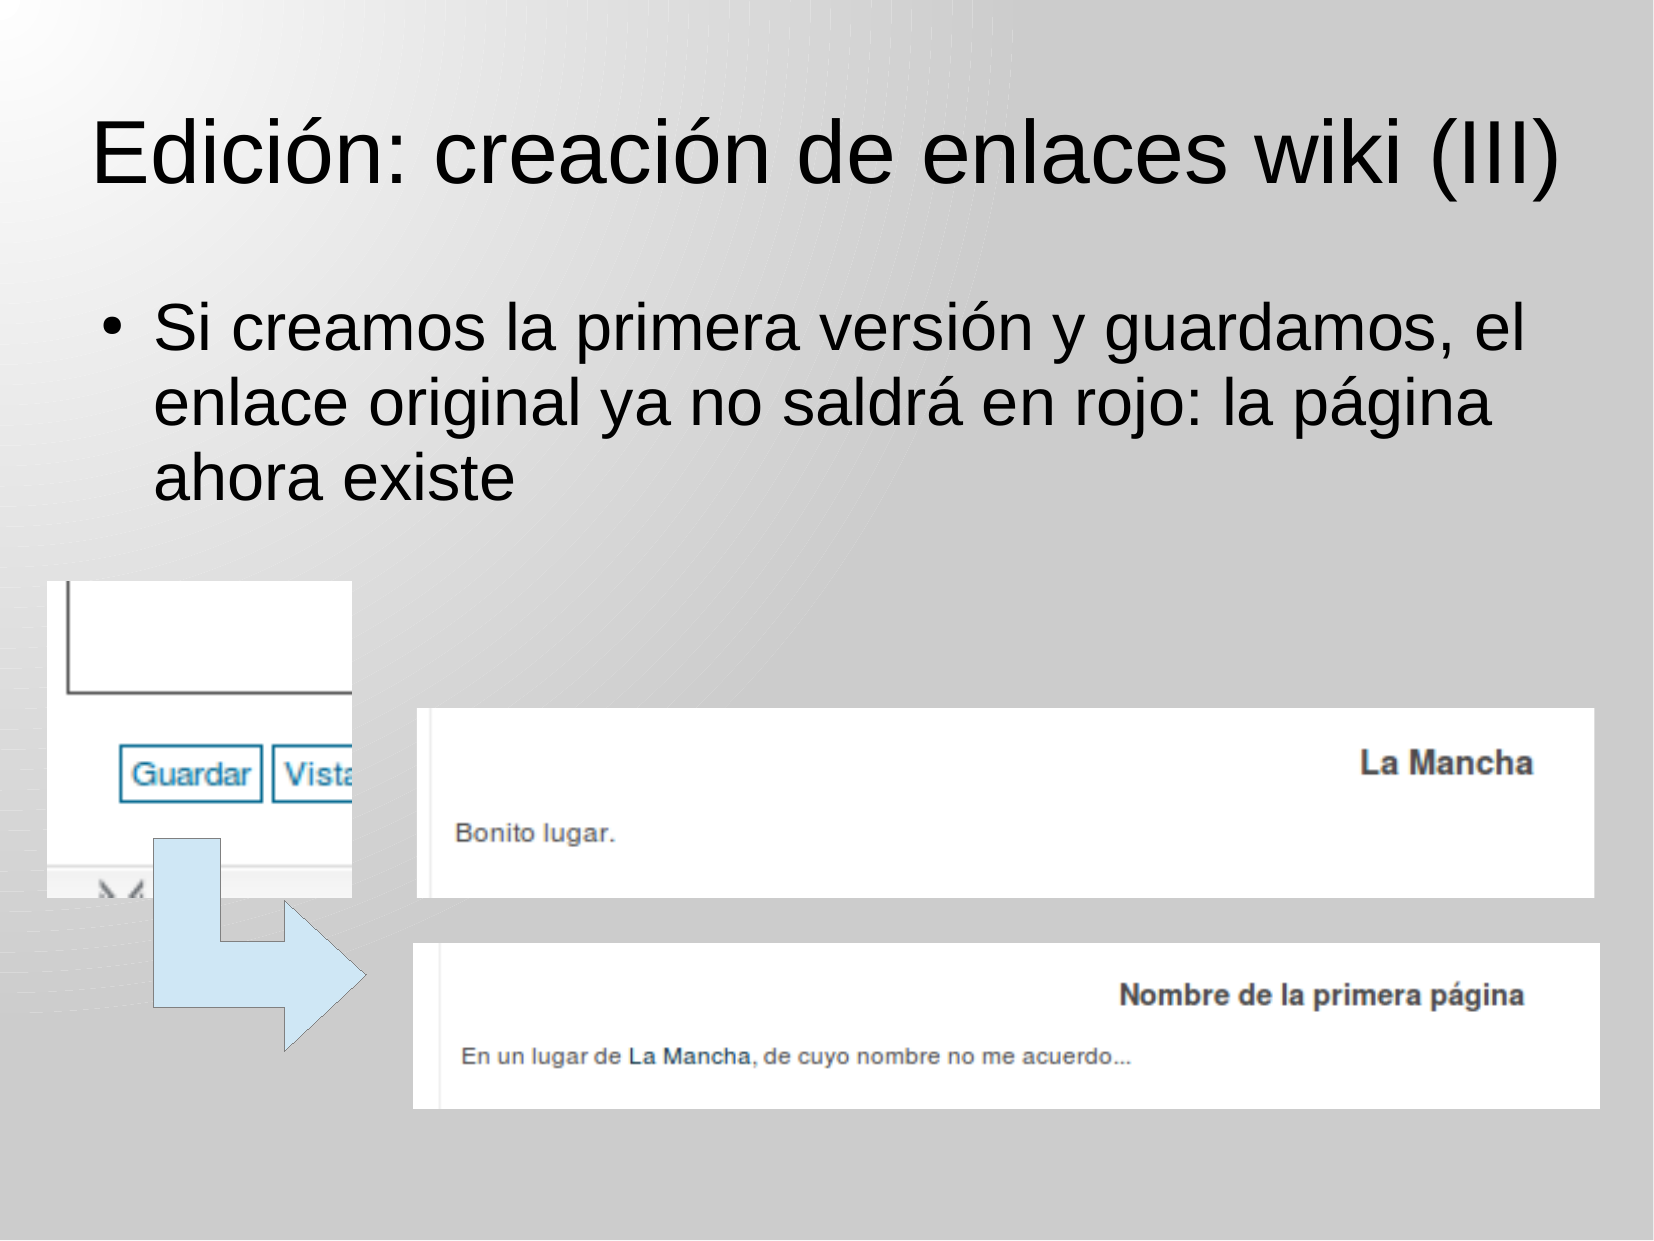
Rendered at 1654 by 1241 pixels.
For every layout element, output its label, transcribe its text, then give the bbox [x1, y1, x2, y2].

text_box [153, 838, 367, 1052]
title Edición: creación de enlaces wiki (III) [82, 49, 1571, 257]
picture [416, 708, 1595, 898]
list Si creamos la primera versión y guardamos, el enlace original ya no saldrá en rojo: la página ahora existe [82, 290, 1538, 1109]
picture [413, 943, 1600, 1109]
picture [47, 581, 352, 898]
